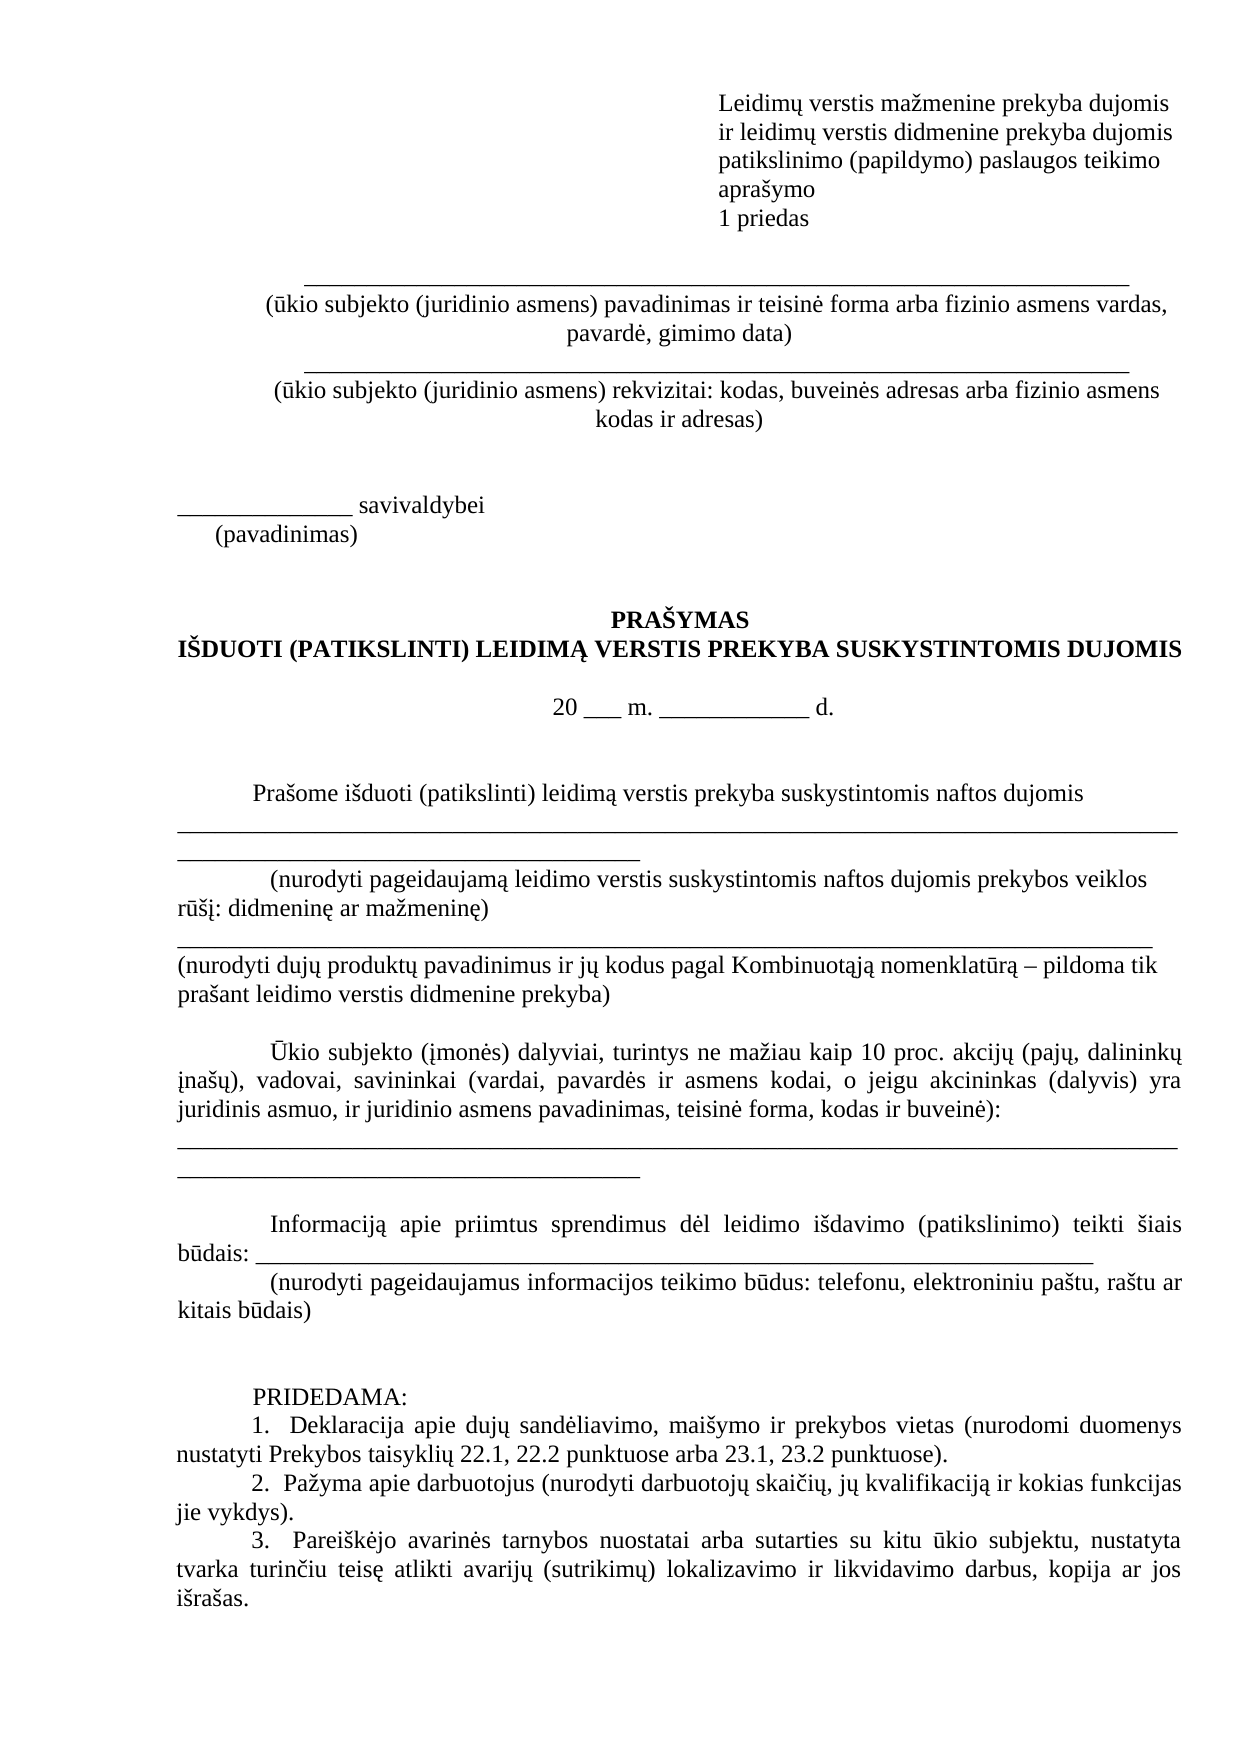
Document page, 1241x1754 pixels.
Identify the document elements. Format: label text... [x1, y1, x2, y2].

text Prašome išduoti (patikslinti) leidimą verstis prekyba suskystintomis naftos dujomis [177, 778, 1181, 807]
text _____________________________________ [177, 1152, 1183, 1180]
text ________________________________________________________________________________ [177, 1123, 1183, 1152]
text ______________ savivaldybei [177, 490, 1181, 519]
text 20 ___ m. ____________ d. [459, 692, 1183, 720]
text (pavadinimas) [177, 519, 1181, 548]
text (ūkio subjekto (juridinio asmens) pavadinimas ir teisinė forma arba fizinio asmens vardas, pavardė, gimimo data) [177, 289, 1181, 347]
text 1 priedas [718, 203, 1181, 232]
text __________________________________________________________________ [177, 260, 1181, 289]
text IŠDUOTI (PATIKSLINTI) LEIDIMĄ VERSTIS PREKYBA SUSKYSTINTOMIS DUJOMIS [177, 634, 1183, 663]
text __________________________________________________________________ [177, 347, 1181, 375]
text PRIDEDAMA: [177, 1382, 1183, 1410]
text (nurodyti pageidaujamus informacijos teikimo būdus: telefonu, elektroniniu paštu, raštu ar kitais būdais) [177, 1267, 1183, 1324]
text Informaciją apie priimtus sprendimus dėl leidimo išdavimo (patikslinimo) teikti šiais būdais: ___________________________________________________________________ [177, 1209, 1183, 1267]
text (nurodyti pageidaujamą leidimo verstis suskystintomis naftos dujomis prekybos veiklos rūšį: didmeninę ar mažmeninę) [177, 864, 1181, 922]
text (nurodyti dujų produktų pavadinimus ir jų kodus pagal Kombinuotąją nomenklatūrą – pildoma tik prašant leidimo verstis didmenine prekyba) [177, 950, 1181, 1008]
text 3. Pareiškėjo avarinės tarnybos nuostatai arba sutarties su kitu ūkio subjektu, nustatyta tvarka turinčiu teisę atlikti avarijų (sutrikimų) lokalizavimo ir likvidavimo darbus, kopija ar jos išrašas. [176, 1525, 1183, 1612]
text 2. Pažyma apie darbuotojus (nurodyti darbuotojų skaičių, jų kvalifikaciją ir kokias funkcijas jie vykdys). [176, 1468, 1183, 1525]
text (ūkio subjekto (juridinio asmens) rekvizitai: kodas, buveinės adresas arba fizinio asmens kodas ir adresas) [177, 375, 1181, 433]
text PRAŠYMAS [177, 605, 1183, 634]
text Ūkio subjekto (įmonės) dalyviai, turintys ne mažiau kaip 10 proc. akcijų (pajų, dalininkų įnašų), vadovai, savininkai (vardai, pavardės ir asmens kodai, o jeigu akcininkas (dalyvis) yra juridinis asmuo, ir juridinio asmens pavadinimas, teisinė forma, kodas ir buveinė): [177, 1037, 1183, 1123]
text Leidimų verstis mažmenine prekyba dujomis ir leidimų verstis didmenine prekyba dujomis patikslinimo (papildymo) paslaugos teikimo aprašymo [718, 88, 1181, 203]
text _____________________________________________________________________________________________________________________ [177, 807, 1183, 864]
text ______________________________________________________________________________ [177, 922, 1183, 950]
text 1. Deklaracija apie dujų sandėliavimo, maišymo ir prekybos vietas (nurodomi duomenys nustatyti Prekybos taisyklių 22.1, 22.2 punktuose arba 23.1, 23.2 punktuose). [176, 1410, 1183, 1468]
